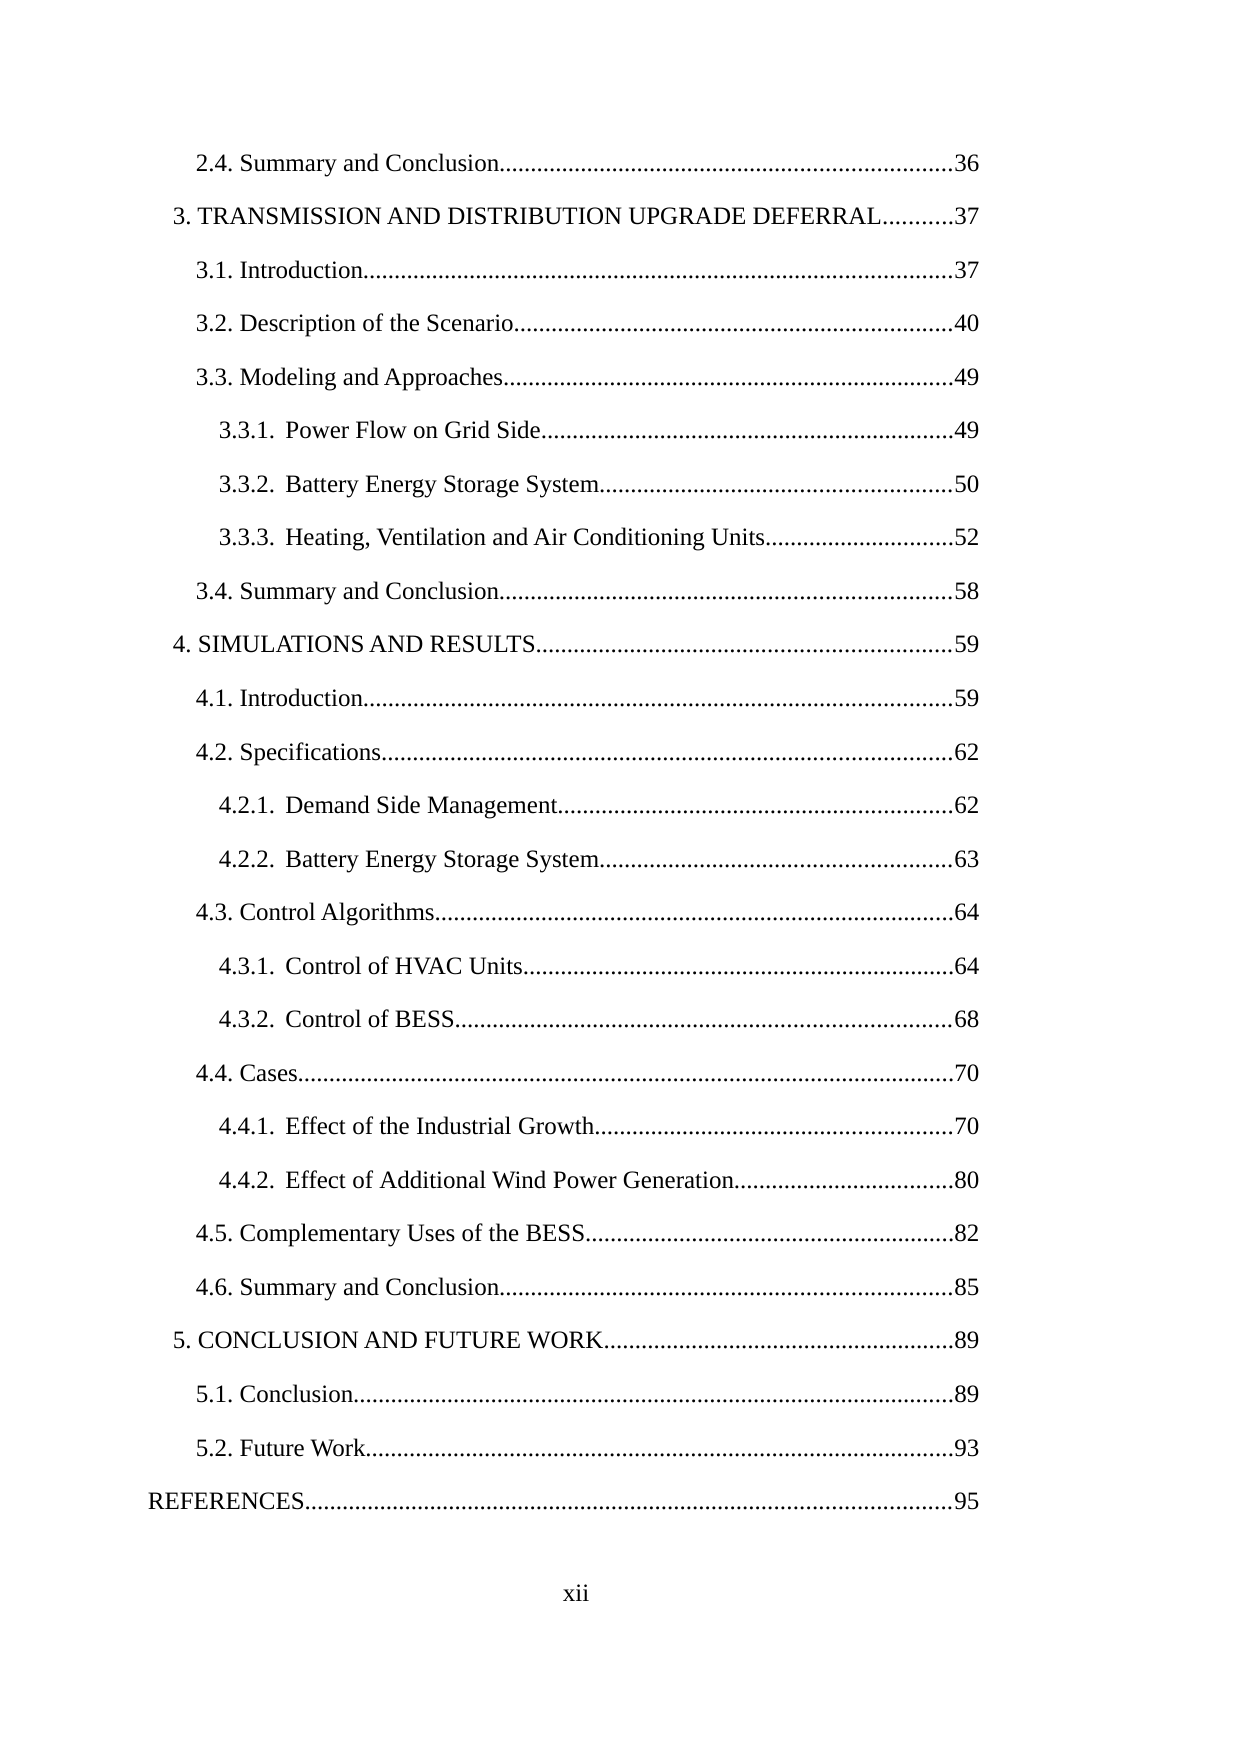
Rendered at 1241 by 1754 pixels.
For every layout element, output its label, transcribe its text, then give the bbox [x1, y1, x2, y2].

text 3.3.1. Power Flow on Grid Side 49 [193, 415, 1004, 444]
text 4.1. Introduction 59 [171, 683, 1004, 712]
text 3. TRANSMISSION AND DISTRIBUTION UPGRADE DEFERRAL 37 [148, 201, 1004, 230]
text 4.4. Cases 70 [171, 1058, 1004, 1087]
text 3.3.3. Heating, Ventilation and Air Conditioning Units 52 [193, 522, 1004, 551]
text 4. SIMULATIONS AND RESULTS 59 [148, 629, 1004, 658]
text REFERENCES 95 [148, 1486, 1004, 1515]
text 4.2.2. Battery Energy Storage System 63 [193, 844, 1004, 872]
text 4.6. Summary and Conclusion 85 [171, 1272, 1004, 1301]
text 5.1. Conclusion 89 [171, 1379, 1004, 1408]
text 3.1. Introduction 37 [171, 255, 1004, 283]
text 4.4.1. Effect of the Industrial Growth 70 [193, 1111, 1004, 1140]
text 4.3. Control Algorithms 64 [171, 897, 1004, 926]
text 4.2.1. Demand Side Management 62 [193, 790, 1004, 819]
text 2.4. Summary and Conclusion 36 [171, 148, 1004, 176]
text 5. CONCLUSION AND FUTURE WORK 89 [148, 1326, 1004, 1354]
text 4.5. Complementary Uses of the BESS 82 [171, 1218, 1004, 1247]
text 5.2. Future Work 93 [171, 1433, 1004, 1461]
text 3.4. Summary and Conclusion 58 [171, 576, 1004, 605]
text 3.2. Description of the Scenario 40 [171, 308, 1004, 337]
text 3.3.2. Battery Energy Storage System 50 [193, 469, 1004, 498]
text 4.2. Specifications 62 [171, 737, 1004, 765]
text 3.3. Modeling and Approaches 49 [171, 362, 1004, 391]
text 4.3.1. Control of HVAC Units 64 [193, 951, 1004, 979]
text 4.4.2. Effect of Additional Wind Power Generation 80 [193, 1165, 1004, 1194]
text 4.3.2. Control of BESS 68 [193, 1004, 1004, 1033]
